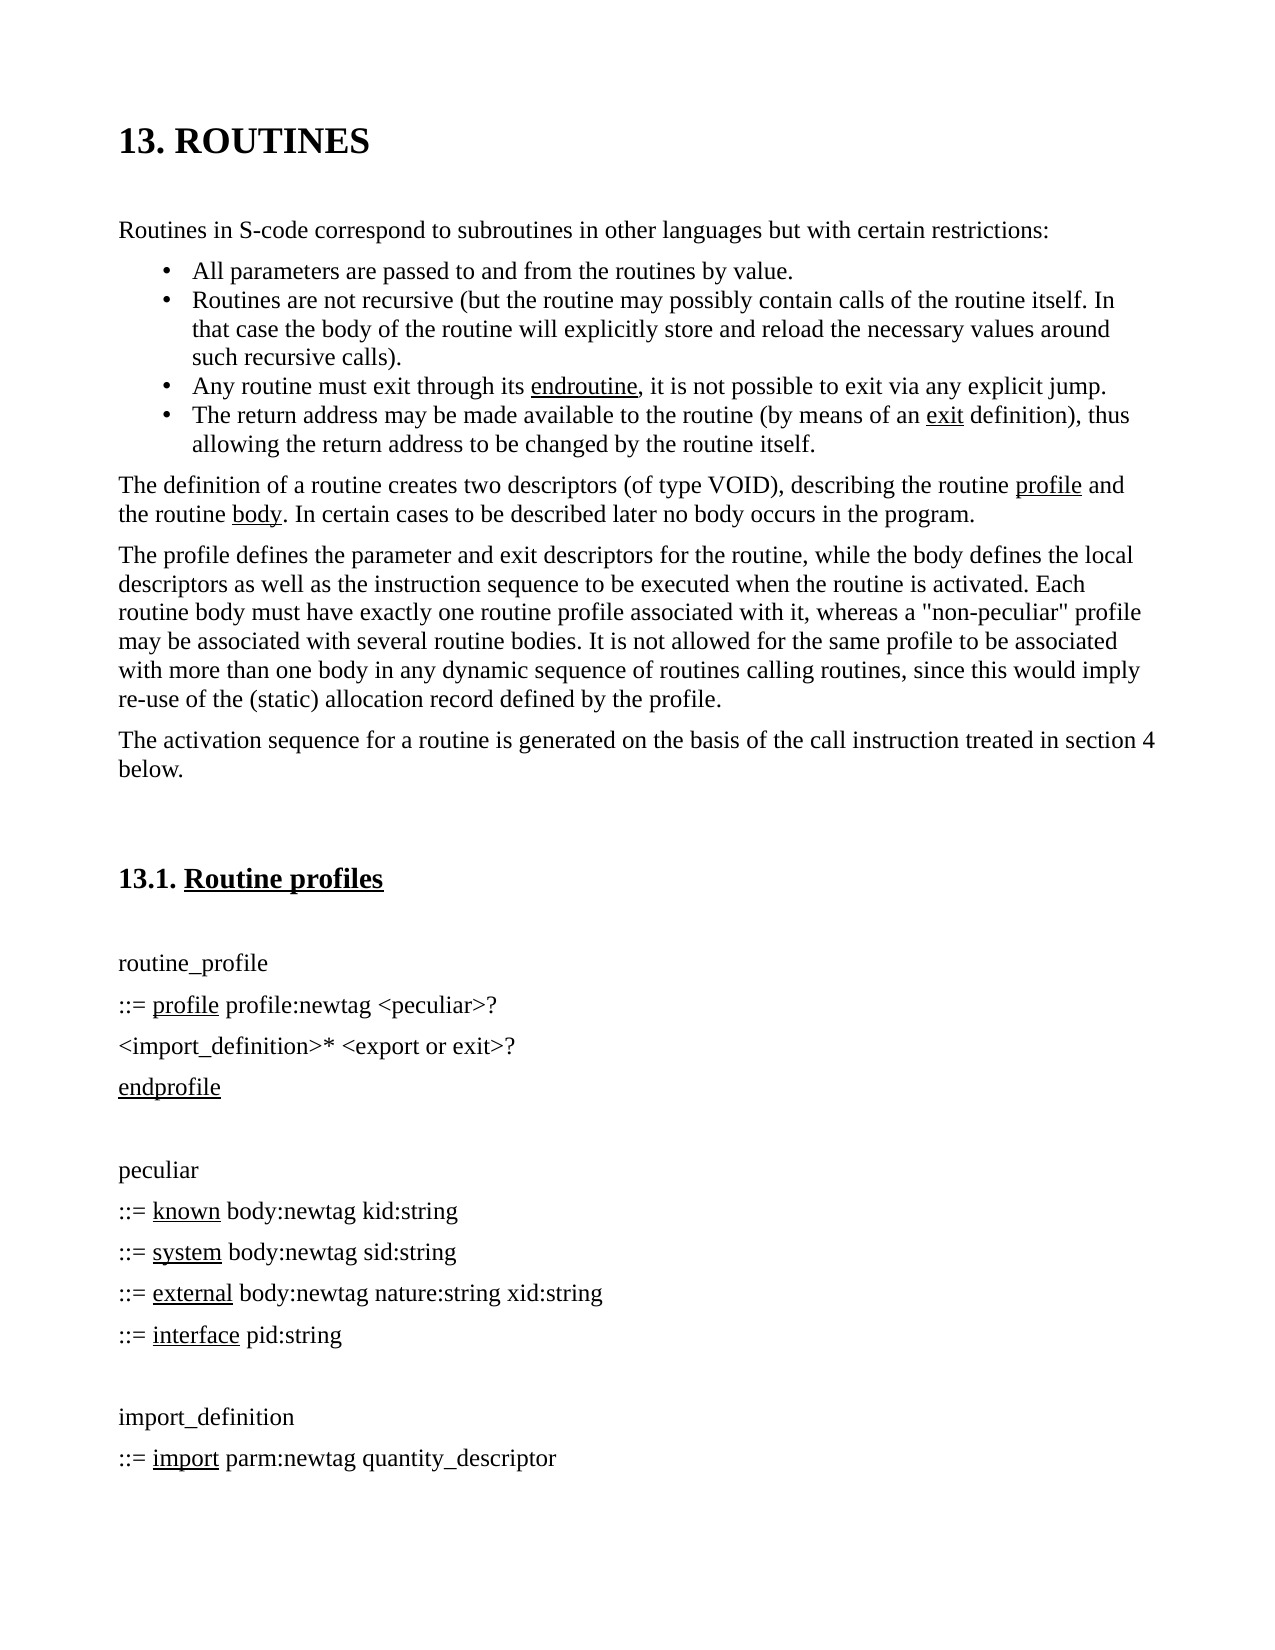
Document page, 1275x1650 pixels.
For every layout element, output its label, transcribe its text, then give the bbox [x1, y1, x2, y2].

text ::= profile profile:newtag <peculiar>? [118, 990, 1157, 1018]
text <import_definition>* <export or exit>? [118, 1031, 1157, 1060]
text Routines in S-code correspond to subroutines in other languages but with certain restrictions: [118, 215, 1157, 244]
list Any routine must exit through its endroutine, it is not possible to exit via any explicit jump. [162, 371, 1157, 400]
text peculiar [118, 1155, 1157, 1183]
text The profile defines the parameter and exit descriptors for the routine, while the body defines the local descriptors as well as the instruction sequence to be executed when the routine is activated. Each routine body must have exactly one routine profile associated with it, whereas a "non-peculiar" profile may be associated with several routine bodies. It is not allowed for the same profile to be associated with more than one body in any dynamic sequence of routines calling routines, since this would imply re-use of the (static) allocation record defined by the profile. [118, 540, 1157, 712]
text import_definition [118, 1402, 1157, 1431]
text ::= interface pid:string [118, 1320, 1157, 1348]
text The definition of a routine creates two descriptors (of type VOID), describing the routine profile and the routine body. In certain cases to be described later no body occurs in the program. [118, 470, 1157, 527]
text The activation sequence for a routine is generated on the basis of the call instruction treated in section 4 below. [118, 725, 1157, 782]
text ::= system body:newtag sid:string [118, 1237, 1157, 1266]
text ::= import parm:newtag quantity_descriptor [118, 1443, 1157, 1472]
list Routines are not recursive (but the routine may possibly contain calls of the routine itself. In that case the body of the routine will explicitly store and reload the necessary values around such recursive calls). [162, 285, 1157, 371]
text ::= external body:newtag nature:string xid:string [118, 1278, 1157, 1307]
text endprofile [118, 1072, 1157, 1101]
text routine_profile [118, 948, 1157, 977]
list The return address may be made available to the routine (by means of an exit definition), thus allowing the return address to be changed by the routine itself. [162, 400, 1157, 457]
subtitle 13.1. Routine profiles [118, 861, 1157, 895]
list All parameters are passed to and from the routines by value. [162, 256, 1157, 285]
text ::= known body:newtag kid:string [118, 1196, 1157, 1225]
subtitle 13. ROUTINES [118, 118, 1157, 161]
